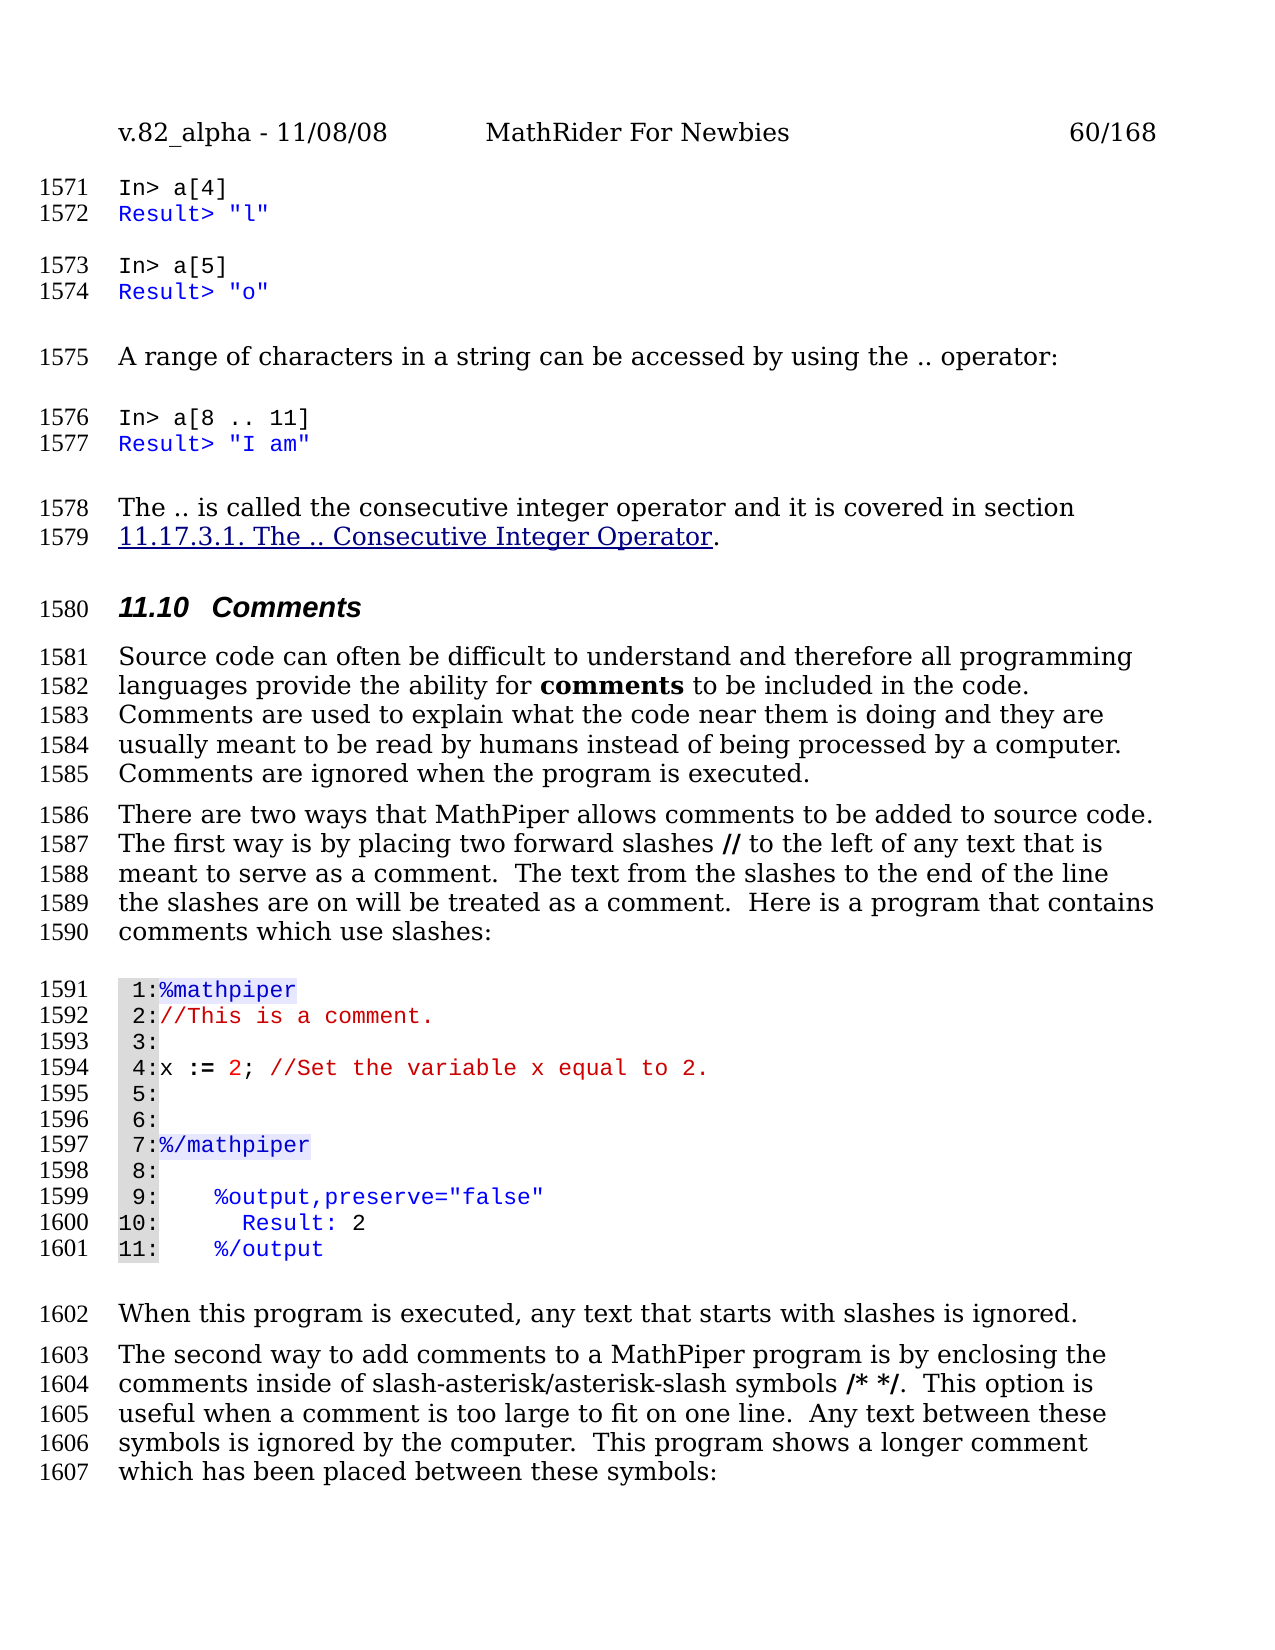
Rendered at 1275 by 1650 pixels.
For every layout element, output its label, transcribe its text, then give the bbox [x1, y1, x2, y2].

text 8: [118, 1160, 1157, 1186]
text 5: [118, 1082, 1157, 1108]
text 6: [118, 1108, 1157, 1134]
text Result> "o" [118, 281, 1157, 306]
text The .. is called the consecutive integer operator and it is covered in section 11.17.3.1. The .. Consecutive Integer Operator. [118, 493, 1157, 551]
text In> a[4] [118, 177, 1157, 203]
subtitle Comments [118, 591, 1157, 624]
text 2://This is a comment. [118, 1004, 1157, 1030]
text 4:x := 2; //Set the variable x equal to 2. [118, 1056, 1157, 1082]
text When this program is executed, any text that starts with slashes is ignored. [118, 1299, 1157, 1328]
text 3: [118, 1030, 1157, 1056]
text A range of characters in a string can be accessed by using the .. operator: [118, 342, 1157, 371]
text 9: %output,preserve="false" [118, 1186, 1157, 1212]
text There are two ways that MathPiper allows comments to be added to source code. The first way is by placing two forward slashes // to the left of any text that is meant to serve as a comment. The text from the slashes to the end of the line the slashes are on will be treated as a comment. Here is a program that contains comments which use slashes: [118, 800, 1157, 946]
text 7:%/mathpiper [118, 1134, 1157, 1160]
text In> a[8 .. 11] [118, 406, 1157, 432]
text 11: %/output [118, 1238, 1157, 1263]
text 1:%mathpiper [118, 978, 1157, 1004]
text 10: Result: 2 [118, 1212, 1157, 1238]
text Result> "l" [118, 203, 1157, 229]
text The second way to add comments to a MathPiper program is by enclosing the comments inside of slash-asterisk/asterisk-slash symbols /* */. This option is useful when a comment is too large to fit on one line. Any text between these symbols is ignored by the computer. This program shows a longer comment which has been placed between these symbols: [118, 1340, 1157, 1486]
text Source code can often be difficult to understand and therefore all programming languages provide the ability for comments to be included in the code. Comments are used to explain what the code near them is doing and they are usually meant to be read by humans instead of being processed by a computer. Comments are ignored when the program is executed. [118, 642, 1157, 788]
text Result> "I am" [118, 432, 1157, 458]
text In> a[5] [118, 254, 1157, 281]
